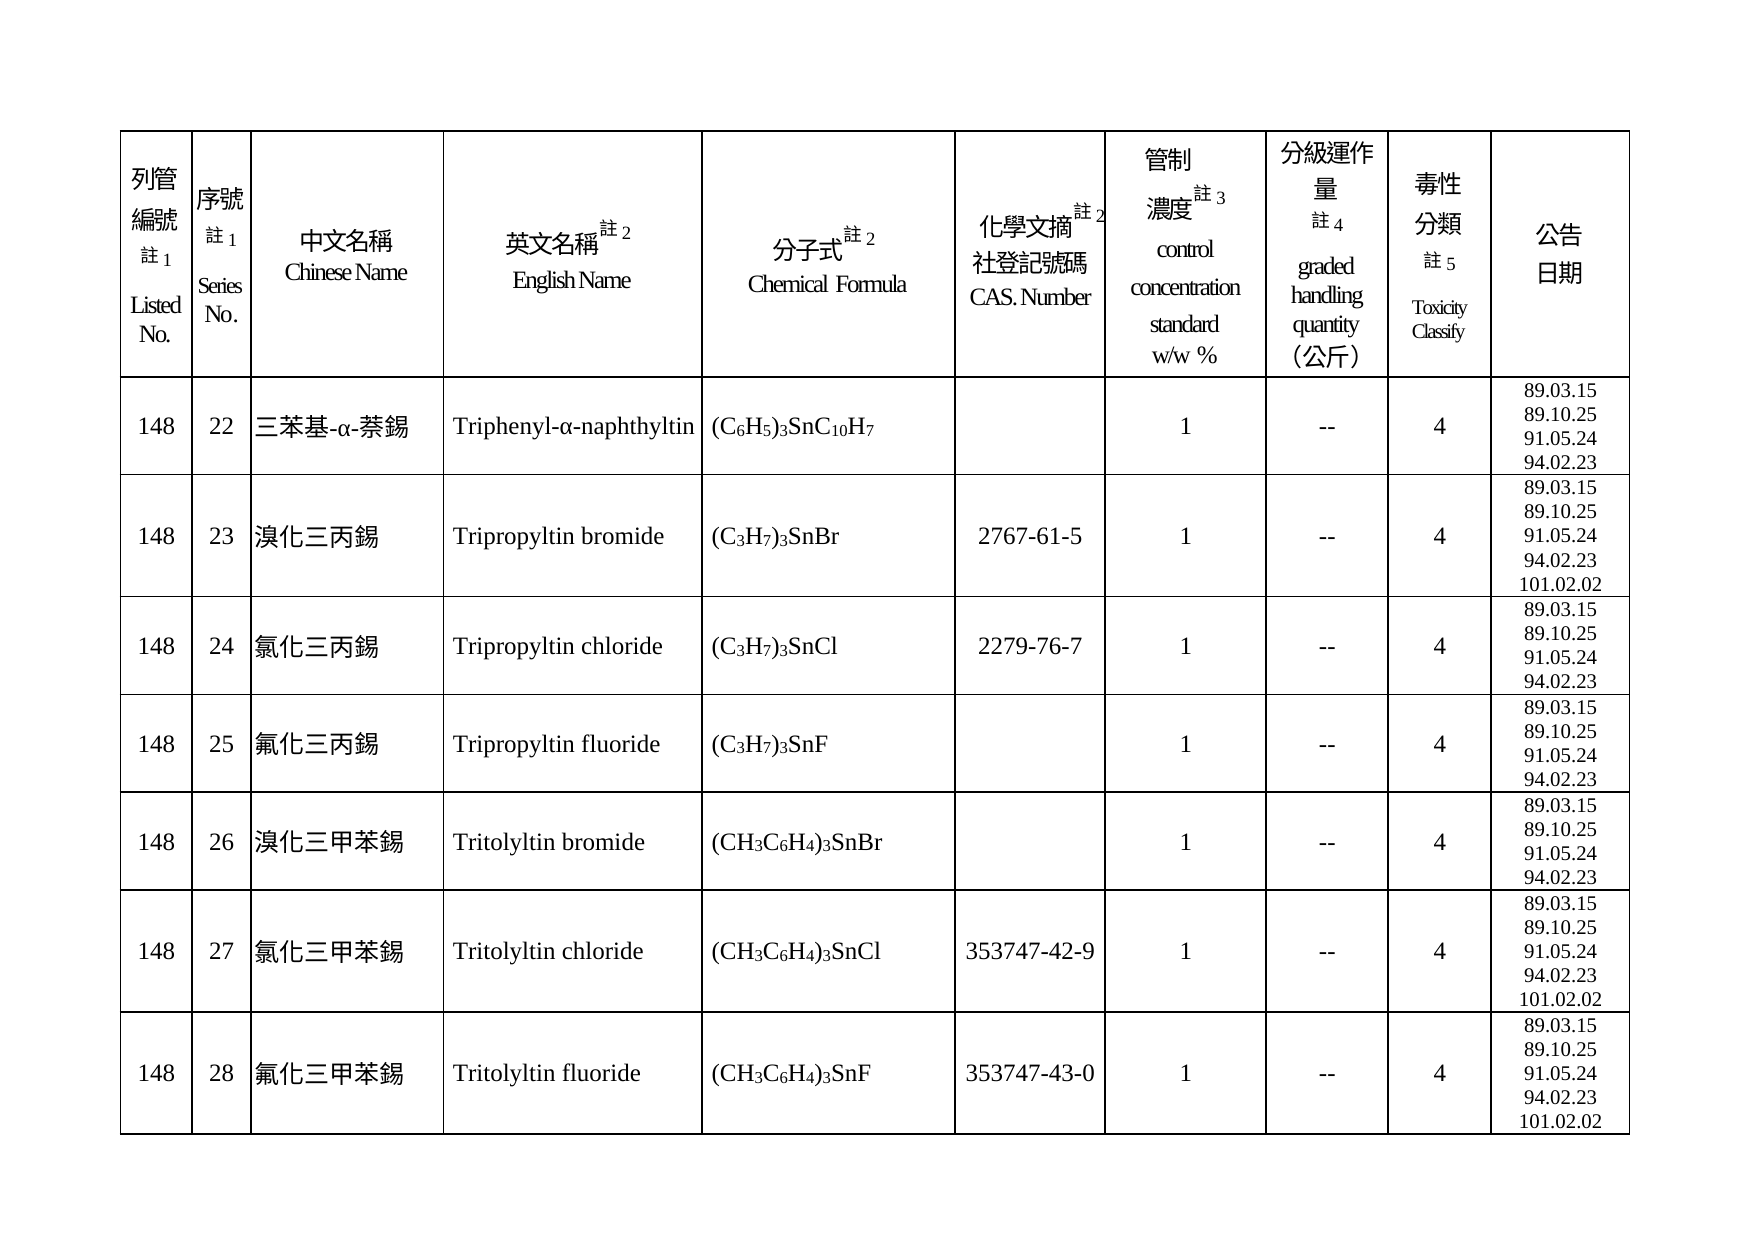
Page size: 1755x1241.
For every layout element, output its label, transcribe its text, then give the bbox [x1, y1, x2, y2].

table_cell 353747-43-0 [956, 1013, 1104, 1133]
table_cell -- [1267, 793, 1387, 889]
table_header 分級運作量 註4 graded handling quantity （公斤） [1267, 132, 1387, 376]
table_cell 148 [121, 475, 191, 596]
table_cell 4 [1389, 378, 1490, 474]
table_header 毒性 分類 註5 Toxicity Classify [1389, 132, 1490, 376]
table_cell -- [1267, 891, 1387, 1011]
table_cell 4 [1389, 1013, 1490, 1133]
table_cell 氯化三甲苯錫 [252, 891, 443, 1011]
table_cell 89.03.15 89.10.25 91.05.24 94.02.23 [1492, 378, 1629, 474]
table_cell Tritolyltin fluoride [444, 1013, 701, 1133]
table_cell -- [1267, 1013, 1387, 1133]
table_cell 148 [121, 695, 191, 791]
table_cell Tripropyltin bromide [444, 475, 701, 596]
table_cell Tritolyltin chloride [444, 891, 701, 1011]
table_cell 1 [1106, 695, 1265, 791]
table_cell 1 [1106, 891, 1265, 1011]
table_cell [956, 793, 1104, 889]
table_cell 148 [121, 1013, 191, 1133]
table_header 中文名稱 Chinese Name [252, 132, 443, 376]
table_cell 28 [193, 1013, 250, 1133]
table_cell 4 [1389, 695, 1490, 791]
table_cell 氯化三丙錫 [252, 597, 443, 693]
table_cell 溴化三丙錫 [252, 475, 443, 596]
table_cell (C3H7)3SnF [703, 695, 954, 791]
table_cell [956, 378, 1104, 474]
table_cell Tripropyltin chloride [444, 597, 701, 693]
table_header 分子式註2 Chemical Formula [703, 132, 954, 376]
table_cell 25 [193, 695, 250, 791]
table_cell 4 [1389, 475, 1490, 596]
table_cell Tritolyltin bromide [444, 793, 701, 889]
table_cell [956, 695, 1104, 791]
table_cell 三苯基-α-萘錫 [252, 378, 443, 474]
table_cell (CH3C6H4)3SnCl [703, 891, 954, 1011]
table_header 序號 註1 Series No. [193, 132, 250, 376]
table_cell 89.03.15 89.10.25 91.05.24 94.02.23 101.02.02 [1492, 1013, 1629, 1133]
table_cell (C3H7)3SnBr [703, 475, 954, 596]
table_cell 4 [1389, 793, 1490, 889]
table_cell -- [1267, 597, 1387, 693]
table_cell 148 [121, 378, 191, 474]
table_cell 89.03.15 89.10.25 91.05.24 94.02.23 [1492, 597, 1629, 693]
table_cell 26 [193, 793, 250, 889]
table_cell -- [1267, 475, 1387, 596]
table_cell 148 [121, 793, 191, 889]
table_cell 2279-76-7 [956, 597, 1104, 693]
table_cell Tripropyltin fluoride [444, 695, 701, 791]
table_cell 1 [1106, 378, 1265, 474]
table_cell 89.03.15 89.10.25 91.05.24 94.02.23 [1492, 793, 1629, 889]
table_cell (CH3C6H4)3SnF [703, 1013, 954, 1133]
table_cell 氟化三丙錫 [252, 695, 443, 791]
table_header 英文名稱註2 English Name [444, 132, 701, 376]
table_cell 24 [193, 597, 250, 693]
table_cell (CH3C6H4)3SnBr [703, 793, 954, 889]
table_cell 1 [1106, 597, 1265, 693]
table_cell 4 [1389, 891, 1490, 1011]
table_cell 89.03.15 89.10.25 91.05.24 94.02.23 101.02.02 [1492, 475, 1629, 596]
table_cell 2767-61-5 [956, 475, 1104, 596]
table_cell 89.03.15 89.10.25 91.05.24 94.02.23 101.02.02 [1492, 891, 1629, 1011]
table_cell Triphenyl-α-naphthyltin [444, 378, 701, 474]
table_cell 148 [121, 597, 191, 693]
table_cell 89.03.15 89.10.25 91.05.24 94.02.23 [1492, 695, 1629, 791]
table_cell 353747-42-9 [956, 891, 1104, 1011]
table_cell 23 [193, 475, 250, 596]
table_cell 1 [1106, 793, 1265, 889]
table_cell 4 [1389, 597, 1490, 693]
table_cell -- [1267, 378, 1387, 474]
table_cell 22 [193, 378, 250, 474]
table_cell (C6H5)3SnC10H7 [703, 378, 954, 474]
table_cell 溴化三甲苯錫 [252, 793, 443, 889]
table_cell 1 [1106, 475, 1265, 596]
table_header 列管 編號 註1 Listed No. [121, 132, 191, 376]
table_cell 148 [121, 891, 191, 1011]
table_cell 27 [193, 891, 250, 1011]
table_header 公告 日期 [1492, 132, 1629, 376]
table_header 管制 濃度註3 control concentration standard w/w % [1106, 132, 1265, 376]
table_cell -- [1267, 695, 1387, 791]
table_cell 氟化三甲苯錫 [252, 1013, 443, 1133]
table_header 化學文摘註2 社登記號碼 CAS. Number [956, 132, 1104, 376]
table_cell 1 [1106, 1013, 1265, 1133]
table_cell (C3H7)3SnCl [703, 597, 954, 693]
